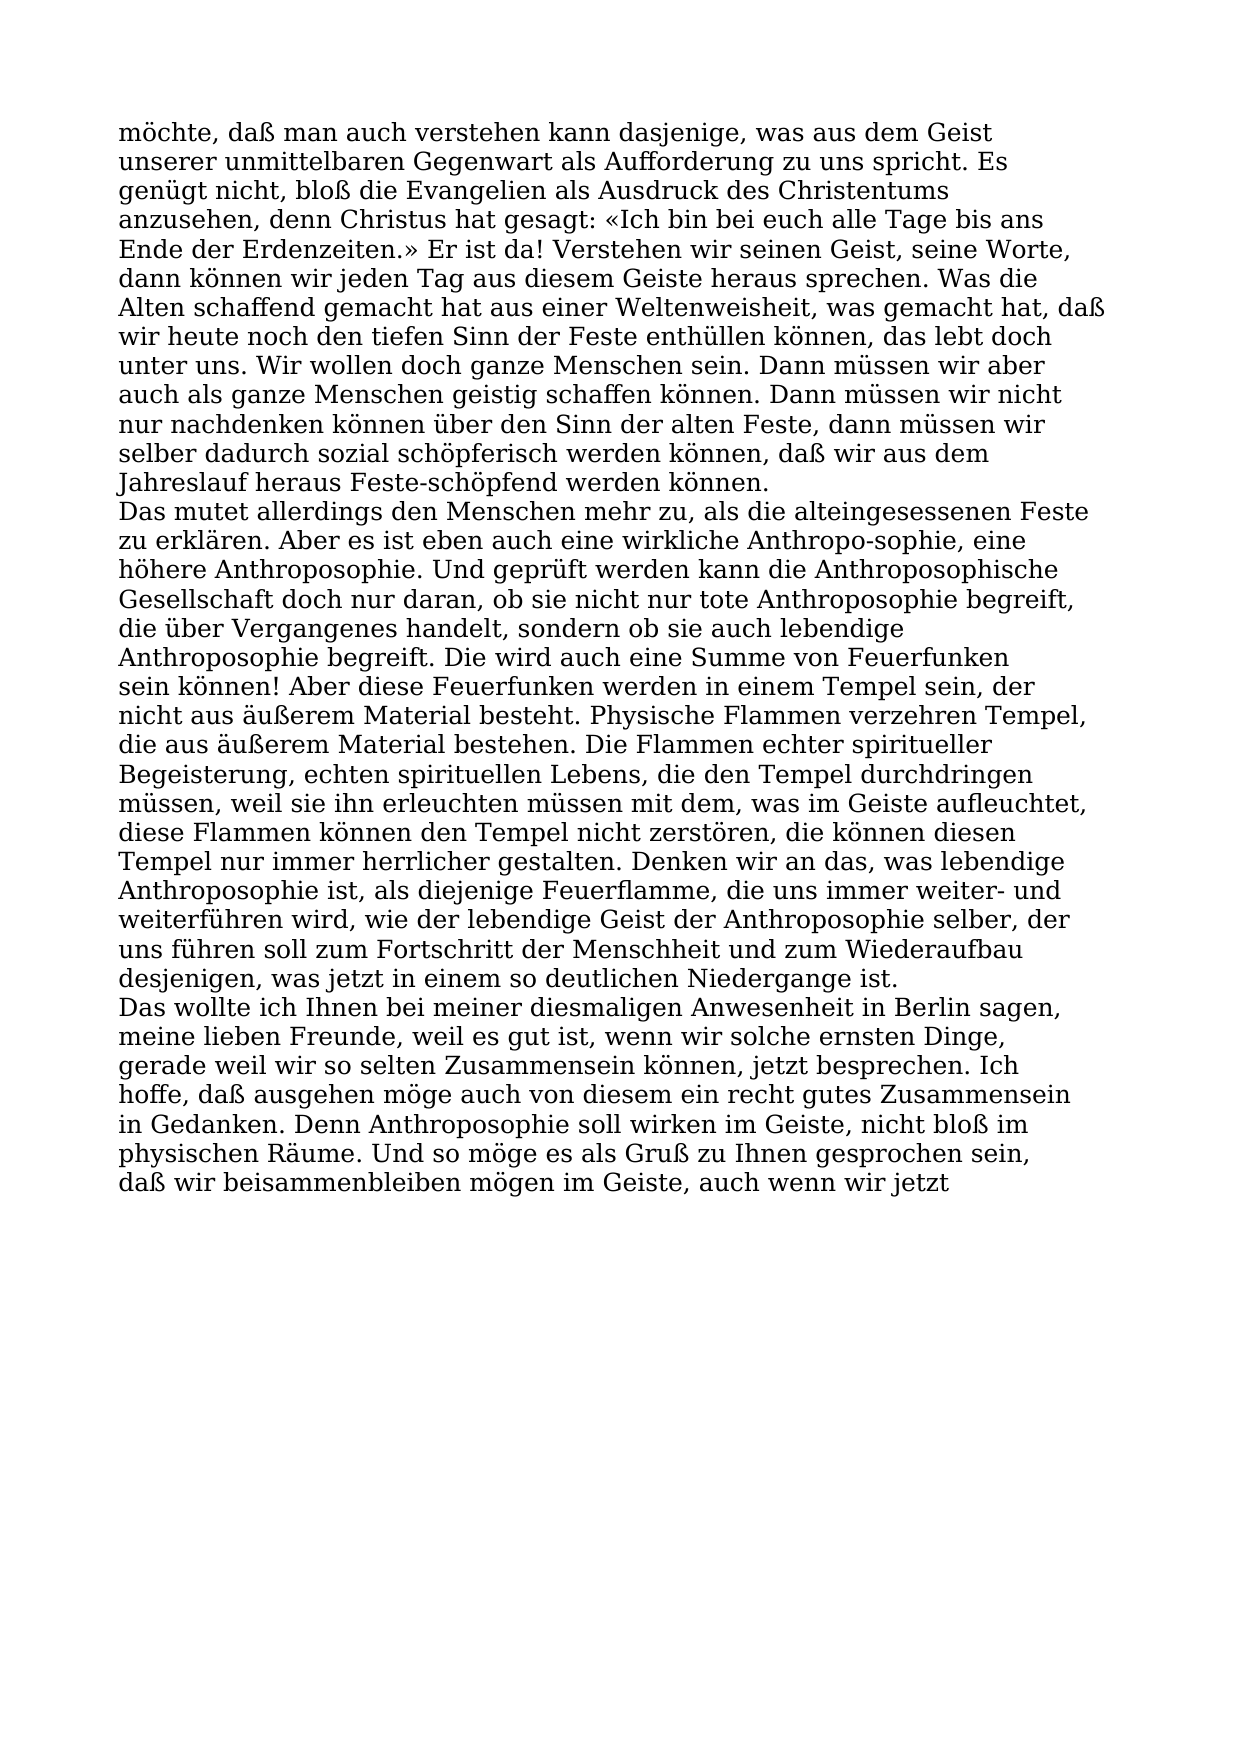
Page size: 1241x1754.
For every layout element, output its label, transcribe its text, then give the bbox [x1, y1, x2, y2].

text die über Vergangenes handelt, sondern ob sie auch lebendige [118, 614, 1122, 643]
text Tempel nur immer herrlicher gestalten. Denken wir an das, was lebendige [118, 847, 1122, 876]
text meine lieben Freunde, weil es gut ist, wenn wir solche ernsten Dinge, [118, 1022, 1122, 1051]
text anzusehen, denn Christus hat gesagt: «Ich bin bei euch alle Tage bis ans [118, 206, 1122, 235]
text uns führen soll zum Fortschritt der Menschheit und zum Wiederaufbau [118, 935, 1122, 964]
text Gesellschaft doch nur daran, ob sie nicht nur tote Anthroposophie begreift, [118, 585, 1122, 614]
text nicht aus äußerem Material besteht. Physische Flammen verzehren Tempel, [118, 701, 1122, 731]
text Alten schaffend gemacht hat aus einer Weltenweisheit, was gemacht hat, daß [118, 293, 1122, 322]
text sein können! Aber diese Feuerfunken werden in einem Tempel sein, der [118, 672, 1122, 701]
text auch als ganze Menschen geistig schaffen können. Dann müssen wir nicht [118, 381, 1122, 410]
text unter uns. Wir wollen doch ganze Menschen sein. Dann müssen wir aber [118, 351, 1122, 381]
text Das wollte ich Ihnen bei meiner diesmaligen Anwesenheit in Berlin sagen, [118, 993, 1122, 1022]
text Begeisterung, echten spirituellen Lebens, die den Tempel durchdringen [118, 760, 1122, 789]
text Anthroposophie ist, als diejenige Feuerflamme, die uns immer weiter- und [118, 876, 1122, 906]
text daß wir beisammenbleiben mögen im Geiste, auch wenn wir jetzt [118, 1168, 1122, 1197]
text unserer unmittelbaren Gegenwart als Aufforderung zu uns spricht. Es [118, 147, 1122, 176]
text selber dadurch sozial schöpferisch werden können, daß wir aus dem [118, 439, 1122, 468]
text gerade weil wir so selten Zusammensein können, jetzt besprechen. Ich [118, 1051, 1122, 1081]
text nur nachdenken können über den Sinn der alten Feste, dann müssen wir [118, 410, 1122, 439]
text möchte, daß man auch verstehen kann dasjenige, was aus dem Geist [118, 118, 1122, 147]
text Das mutet allerdings den Menschen mehr zu, als die alteingesessenen Feste [118, 497, 1122, 526]
text diese Flammen können den Tempel nicht zerstören, die können diesen [118, 818, 1122, 847]
text in Gedanken. Denn Anthroposophie soll wirken im Geiste, nicht bloß im [118, 1110, 1122, 1139]
text zu erklären. Aber es ist eben auch eine wirkliche Anthropo-sophie, eine [118, 526, 1122, 556]
text dann können wir jeden Tag aus diesem Geiste heraus sprechen. Was die [118, 264, 1122, 293]
text physischen Räume. Und so möge es als Gruß zu Ihnen gesprochen sein, [118, 1139, 1122, 1168]
text wir heute noch den tiefen Sinn der Feste enthüllen können, das lebt doch [118, 322, 1122, 351]
text desjenigen, was jetzt in einem so deutlichen Niedergange ist. [118, 964, 1122, 993]
text genügt nicht, bloß die Evangelien als Ausdruck des Christentums [118, 176, 1122, 206]
text hoffe, daß ausgehen möge auch von diesem ein recht gutes Zusammensein [118, 1081, 1122, 1110]
text weiterführen wird, wie der lebendige Geist der Anthroposophie selber, der [118, 906, 1122, 935]
text Anthroposophie begreift. Die wird auch eine Summe von Feuerfunken [118, 643, 1122, 672]
text die aus äußerem Material bestehen. Die Flammen echter spiritueller [118, 731, 1122, 760]
text Jahreslauf heraus Feste-schöpfend werden können. [118, 468, 1122, 497]
text höhere Anthroposophie. Und geprüft werden kann die Anthroposophische [118, 556, 1122, 585]
text Ende der Erdenzeiten.» Er ist da! Verstehen wir seinen Geist, seine Worte, [118, 235, 1122, 264]
text müssen, weil sie ihn erleuchten müssen mit dem, was im Geiste aufleuchtet, [118, 789, 1122, 818]
